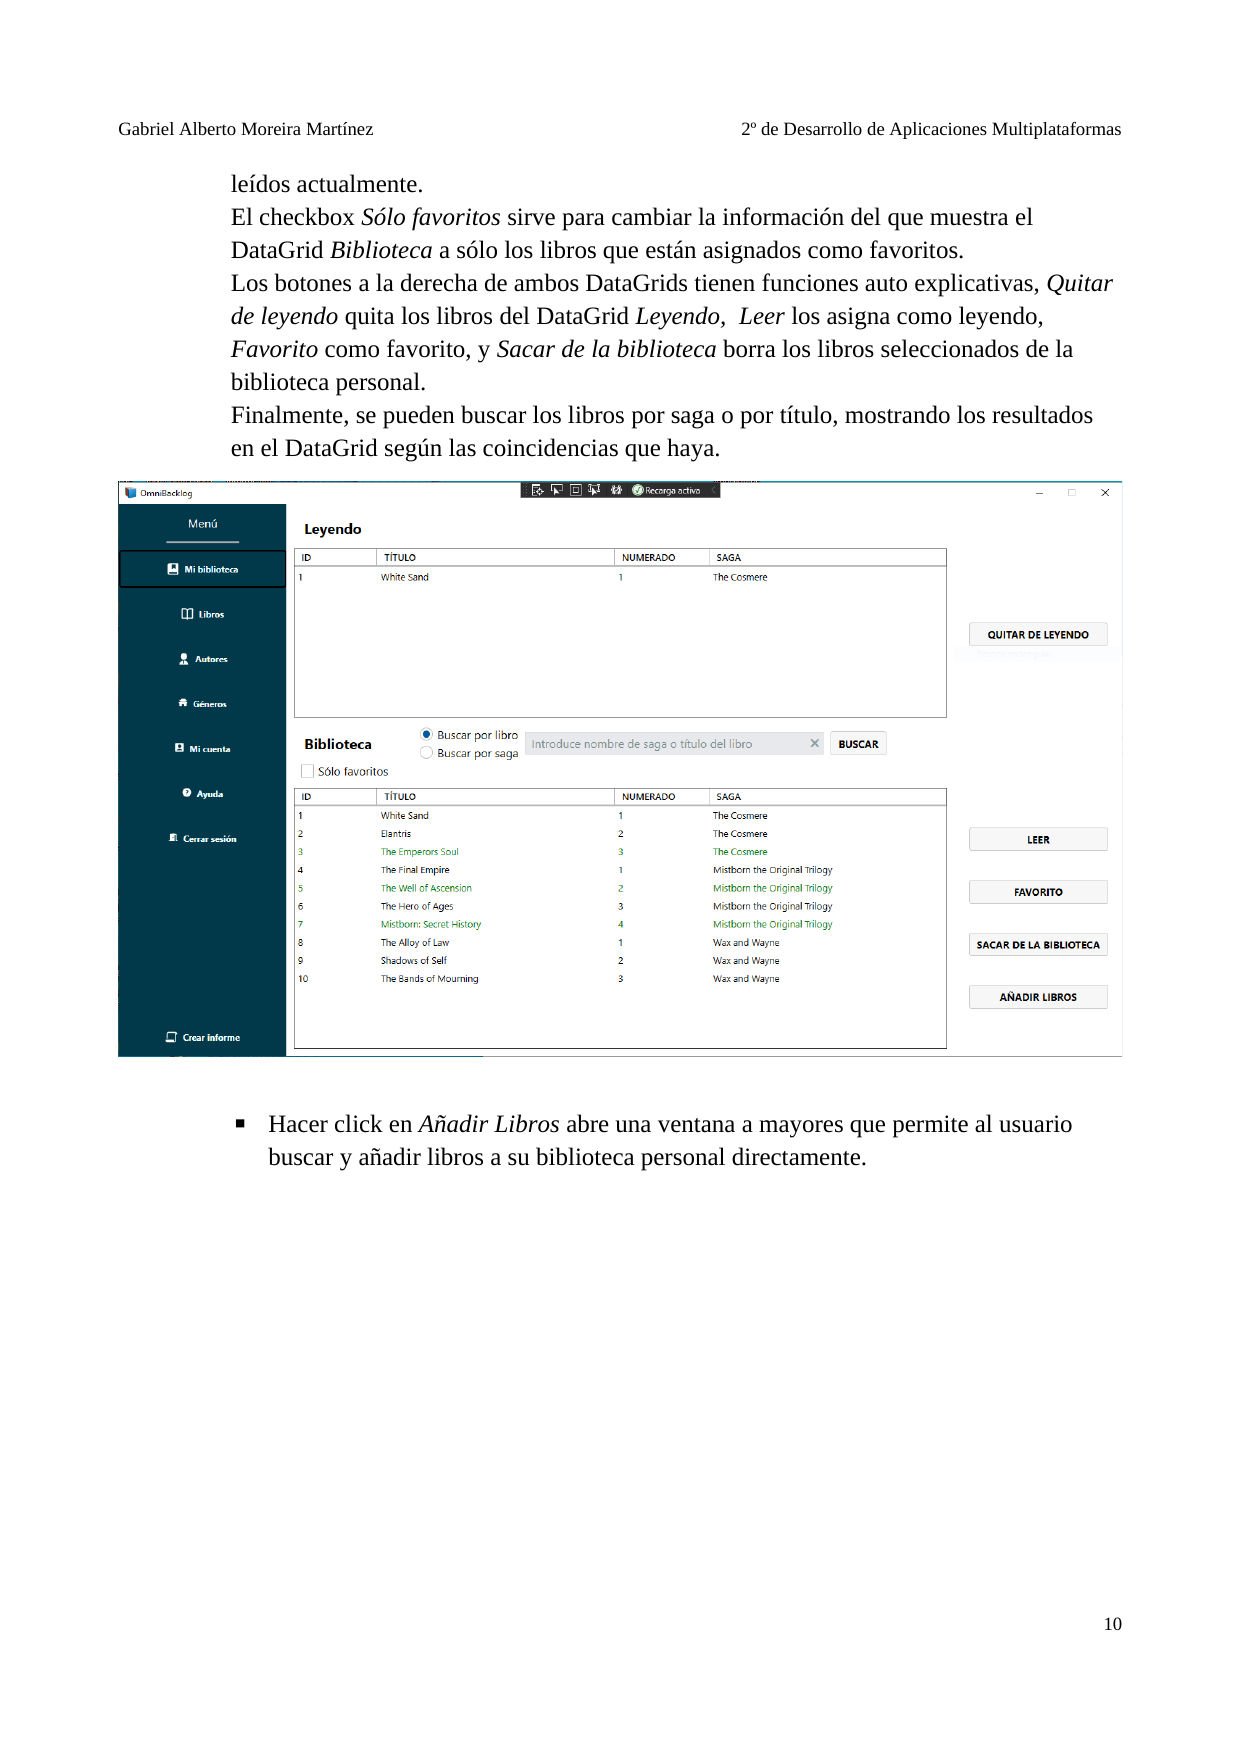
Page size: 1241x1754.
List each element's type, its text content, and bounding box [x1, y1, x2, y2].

list leídos actualmente. El checkbox Sólo favoritos sirve para cambiar la información del que muestra el DataGrid Biblioteca a sólo los libros que están asignados como favoritos. Los botones a la derecha de ambos DataGrids tienen funciones auto explicativas, Quitar de leyendo quita los libros del DataGrid Leyendo, Leer los asigna como leyendo, Favorito como favorito, y Sacar de la biblioteca borra los libros seleccionados de la biblioteca personal. Finalmente, se pueden buscar los libros por saga o por título, mostrando los resultados en el DataGrid según las coincidencias que haya. [193, 169, 1122, 462]
picture [199, 791, 217, 797]
picture [180, 699, 186, 706]
picture [118, 481, 1123, 1057]
picture [180, 654, 187, 664]
picture [208, 1035, 225, 1040]
picture [168, 564, 178, 574]
picture [183, 789, 191, 796]
picture [200, 657, 220, 661]
list Hacer click en Añadir Libros abre una ventana a mayores que permite al usuario buscar y añadir libros a su biblioteca personal directamente. [231, 1109, 1122, 1171]
